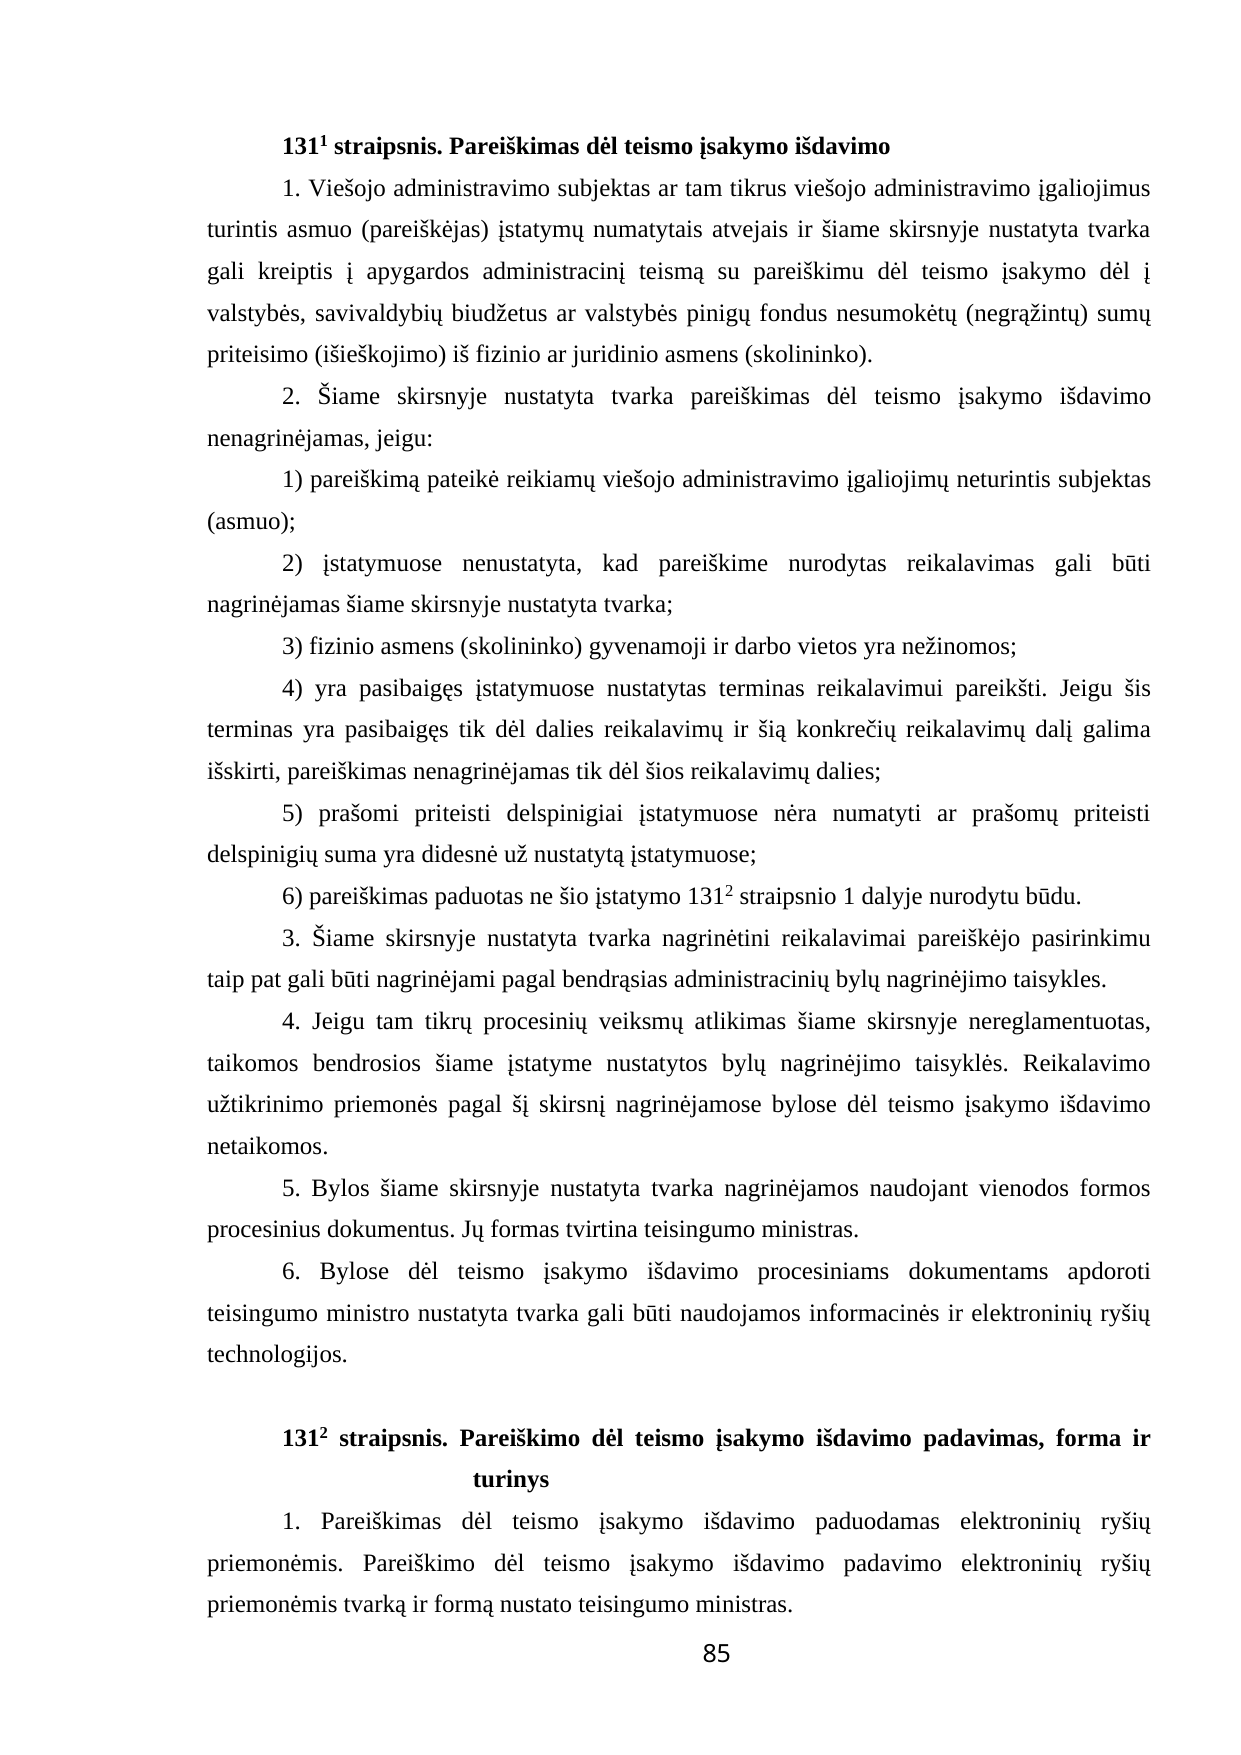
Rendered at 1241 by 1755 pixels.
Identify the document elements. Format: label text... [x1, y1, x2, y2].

text 4) yra pasibaigęs įstatymuose nustatytas terminas reikalavimui pareikšti. Jeigu šis terminas yra pasibaigęs tik dėl dalies reikalavimų ir šią konkrečių reikalavimų dalį galima išskirti, pareiškimas nenagrinėjamas tik dėl šios reikalavimų dalies; [207, 660, 1152, 785]
text 1312 straipsnis. Pareiškimo dėl teismo įsakymo išdavimo padavimas, forma ir turinys [282, 1410, 1152, 1493]
text 1. Pareiškimas dėl teismo įsakymo išdavimo paduodamas elektroninių ryšių priemonėmis. Pareiškimo dėl teismo įsakymo išdavimo padavimo elektroninių ryšių priemonėmis tvarką ir formą nustato teisingumo ministras. [207, 1493, 1152, 1618]
text 1. Viešojo administravimo subjektas ar tam tikrus viešojo administravimo įgaliojimus turintis asmuo (pareiškėjas) įstatymų numatytais atvejais ir šiame skirsnyje nustatyta tvarka gali kreiptis į apygardos administracinį teismą su pareiškimu dėl teismo įsakymo dėl į valstybės, savivaldybių biudžetus ar valstybės pinigų fondus nesumokėtų (negrąžintų) sumų priteisimo (išieškojimo) iš fizinio ar juridinio asmens (skolininko). [207, 160, 1152, 368]
text 1311 straipsnis. Pareiškimas dėl teismo įsakymo išdavimo [207, 118, 1152, 160]
text 6. Bylose dėl teismo įsakymo išdavimo procesiniams dokumentams apdoroti teisingumo ministro nustatyta tvarka gali būti naudojamos informacinės ir elektroninių ryšių technologijos. [207, 1243, 1152, 1368]
text 2) įstatymuose nenustatyta, kad pareiškime nurodytas reikalavimas gali būti nagrinėjamas šiame skirsnyje nustatyta tvarka; [207, 535, 1152, 618]
text 4. Jeigu tam tikrų procesinių veiksmų atlikimas šiame skirsnyje nereglamentuotas, taikomos bendrosios šiame įstatyme nustatytos bylų nagrinėjimo taisyklės. Reikalavimo užtikrinimo priemonės pagal šį skirsnį nagrinėjamose bylose dėl teismo įsakymo išdavimo netaikomos. [207, 993, 1152, 1160]
text 3) fizinio asmens (skolininko) gyvenamoji ir darbo vietos yra nežinomos; [207, 618, 1152, 660]
text 2. Šiame skirsnyje nustatyta tvarka pareiškimas dėl teismo įsakymo išdavimo nenagrinėjamas, jeigu: [207, 368, 1152, 451]
text 6) pareiškimas paduotas ne šio įstatymo 1312 straipsnio 1 dalyje nurodytu būdu. [207, 868, 1152, 910]
text 5) prašomi priteisti delspinigiai įstatymuose nėra numatyti ar prašomų priteisti delspinigių suma yra didesnė už nustatytą įstatymuose; [207, 785, 1152, 868]
text 5. Bylos šiame skirsnyje nustatyta tvarka nagrinėjamos naudojant vienodos formos procesinius dokumentus. Jų formas tvirtina teisingumo ministras. [207, 1160, 1152, 1243]
text 1) pareiškimą pateikė reikiamų viešojo administravimo įgaliojimų neturintis subjektas (asmuo); [207, 451, 1152, 535]
text 3. Šiame skirsnyje nustatyta tvarka nagrinėtini reikalavimai pareiškėjo pasirinkimu taip pat gali būti nagrinėjami pagal bendrąsias administracinių bylų nagrinėjimo taisykles. [207, 910, 1152, 993]
